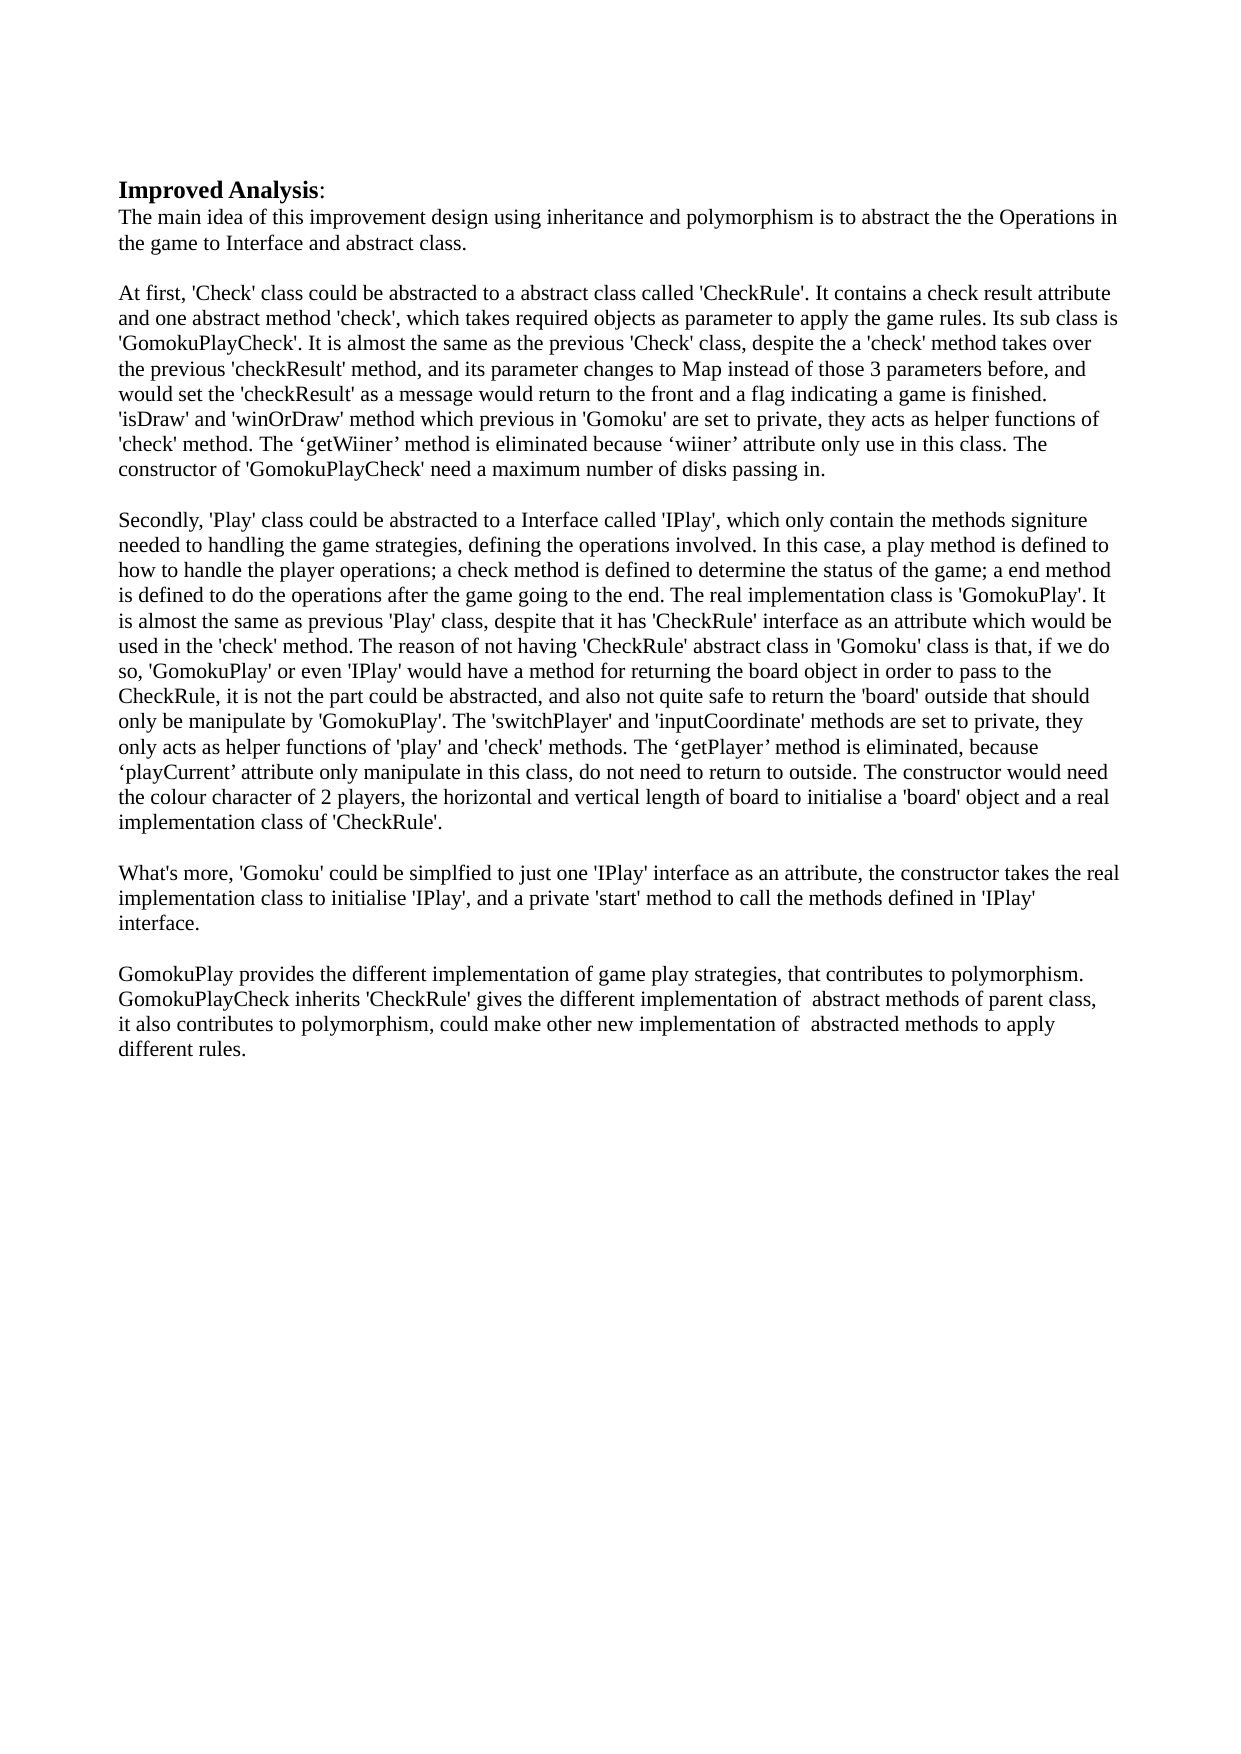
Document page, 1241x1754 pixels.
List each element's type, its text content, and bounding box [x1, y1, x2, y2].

text At first, 'Check' class could be abstracted to a abstract class called 'CheckRule'. It contains a check result attribute and one abstract method 'check', which takes required objects as parameter to apply the game rules. Its sub class is 'GomokuPlayCheck'. It is almost the same as the previous 'Check' class, despite the a 'check' method takes over the previous 'checkResult' method, and its parameter changes to Map instead of those 3 parameters before, and would set the 'checkResult' as a message would return to the front and a flag indicating a game is finished. 'isDraw' and 'winOrDraw' method which previous in 'Gomoku' are set to private, they acts as helper functions of 'check' method. The ‘getWiiner’ method is eliminated because ‘wiiner’ attribute only use in this class. The constructor of 'GomokuPlayCheck' need a maximum number of disks passing in. [118, 280, 1122, 482]
text Improved Analysis: [118, 176, 1122, 204]
text The main idea of this improvement design using inheritance and polymorphism is to abstract the the Operations in the game to Interface and abstract class. [118, 204, 1122, 255]
text GomokuPlay provides the different implementation of game play strategies, that contributes to polymorphism. [118, 961, 1122, 986]
text GomokuPlayCheck inherits 'CheckRule' gives the different implementation of abstract methods of parent class, [118, 986, 1122, 1011]
text Secondly, 'Play' class could be abstracted to a Interface called 'IPlay', which only contain the methods signiture needed to handling the game strategies, defining the operations involved. In this case, a play method is defined to [118, 507, 1122, 557]
text What's more, 'Gomoku' could be simplfied to just one 'IPlay' interface as an attribute, the constructor takes the real implementation class to initialise 'IPlay', and a private 'start' method to call the methods defined in 'IPlay' interface. [118, 860, 1122, 935]
text how to handle the player operations; a check method is defined to determine the status of the game; a end method is defined to do the operations after the game going to the end. The real implementation class is 'GomokuPlay'. It is almost the same as previous 'Play' class, despite that it has 'CheckRule' interface as an attribute which would be used in the 'check' method. The reason of not having 'CheckRule' abstract class in 'Gomoku' class is that, if we do so, 'GomokuPlay' or even 'IPlay' would have a method for returning the board object in order to pass to the CheckRule, it is not the part could be abstracted, and also not quite safe to return the 'board' outside that should only be manipulate by 'GomokuPlay'. The 'switchPlayer' and 'inputCoordinate' methods are set to private, they only acts as helper functions of 'play' and 'check' methods. The ‘getPlayer’ method is eliminated, because ‘playCurrent’ attribute only manipulate in this class, do not need to return to outside. The constructor would need the colour character of 2 players, the horizontal and vertical length of board to initialise a 'board' object and a real implementation class of 'CheckRule'. [118, 557, 1122, 834]
text it also contributes to polymorphism, could make other new implementation of abstracted methods to apply different rules. [118, 1011, 1122, 1061]
